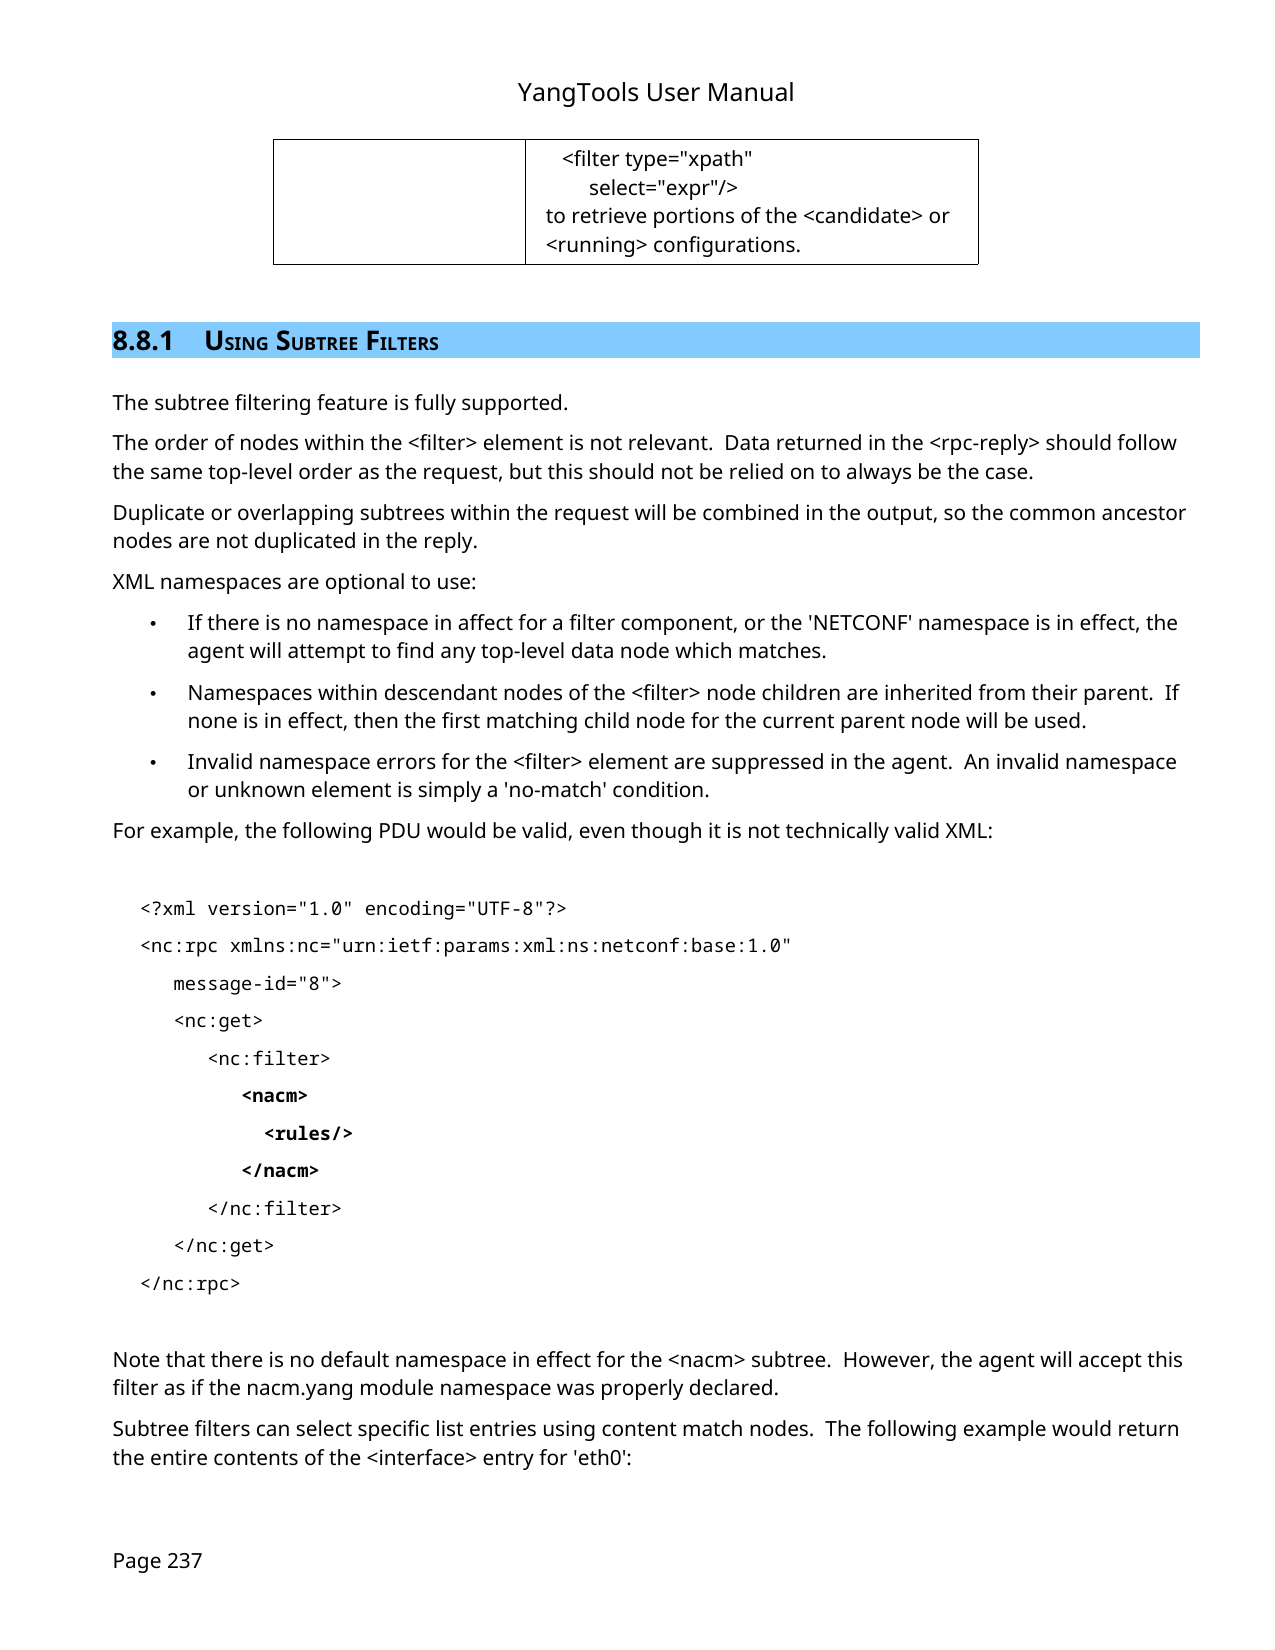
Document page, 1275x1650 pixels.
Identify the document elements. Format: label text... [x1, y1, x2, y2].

text <nc:get> [139, 1007, 1200, 1033]
text <rules/> [139, 1120, 1200, 1145]
text </nacm> [139, 1157, 1200, 1183]
text </nc:rpc> [139, 1270, 1200, 1295]
text <?xml version="1.0" encoding="UTF-8"?> [139, 895, 1200, 920]
text The order of nodes within the <filter> element is not relevant. Data returned in the <rpc-reply> should follow the same top-level order as the request, but this should not be relied on to always be the case. [112, 428, 1200, 485]
text The subtree filtering feature is fully supported. [112, 388, 1200, 416]
text <nacm> [139, 1082, 1200, 1108]
text Note that there is no default namespace in effect for the <nacm> subtree. However, the agent will accept this filter as if the nacm.yang module namespace was properly declared. [112, 1345, 1200, 1402]
list If there is no namespace in affect for a filter component, or the 'NETCONF' namespace is in effect, the agent will attempt to find any top-level data node which matches. [150, 608, 1200, 665]
text <nc:filter> [139, 1045, 1200, 1070]
text For example, the following PDU would be valid, even though it is not technically valid XML: [112, 816, 1200, 845]
list Invalid namespace errors for the <filter> element are suppressed in the agent. An invalid namespace or unknown element is simply a 'no-match' condition. [150, 747, 1200, 804]
text Subtree filters can select specific list entries using content match nodes. The following example would return the entire contents of the <interface> entry for 'eth0': [112, 1414, 1200, 1471]
text <nc:rpc xmlns:nc="urn:ietf:params:xml:ns:netconf:base:1.0" [139, 932, 1200, 958]
text </nc:filter> [139, 1195, 1200, 1220]
subtitle Using Subtree Filters [112, 322, 1200, 358]
table_cell [274, 140, 525, 264]
text XML namespaces are optional to use: [112, 567, 1200, 596]
text </nc:get> [139, 1232, 1200, 1258]
table_cell <filter type="xpath" select="expr"/> to retrieve portions of the <candidate> or <running> configurations. [526, 140, 978, 264]
list Namespaces within descendant nodes of the <filter> node children are inherited from their parent. If none is in effect, then the first matching child node for the current parent node will be used. [150, 678, 1200, 734]
text message-id="8"> [139, 970, 1200, 995]
text Duplicate or overlapping subtrees within the request will be combined in the output, so the common ancestor nodes are not duplicated in the reply. [112, 498, 1200, 555]
